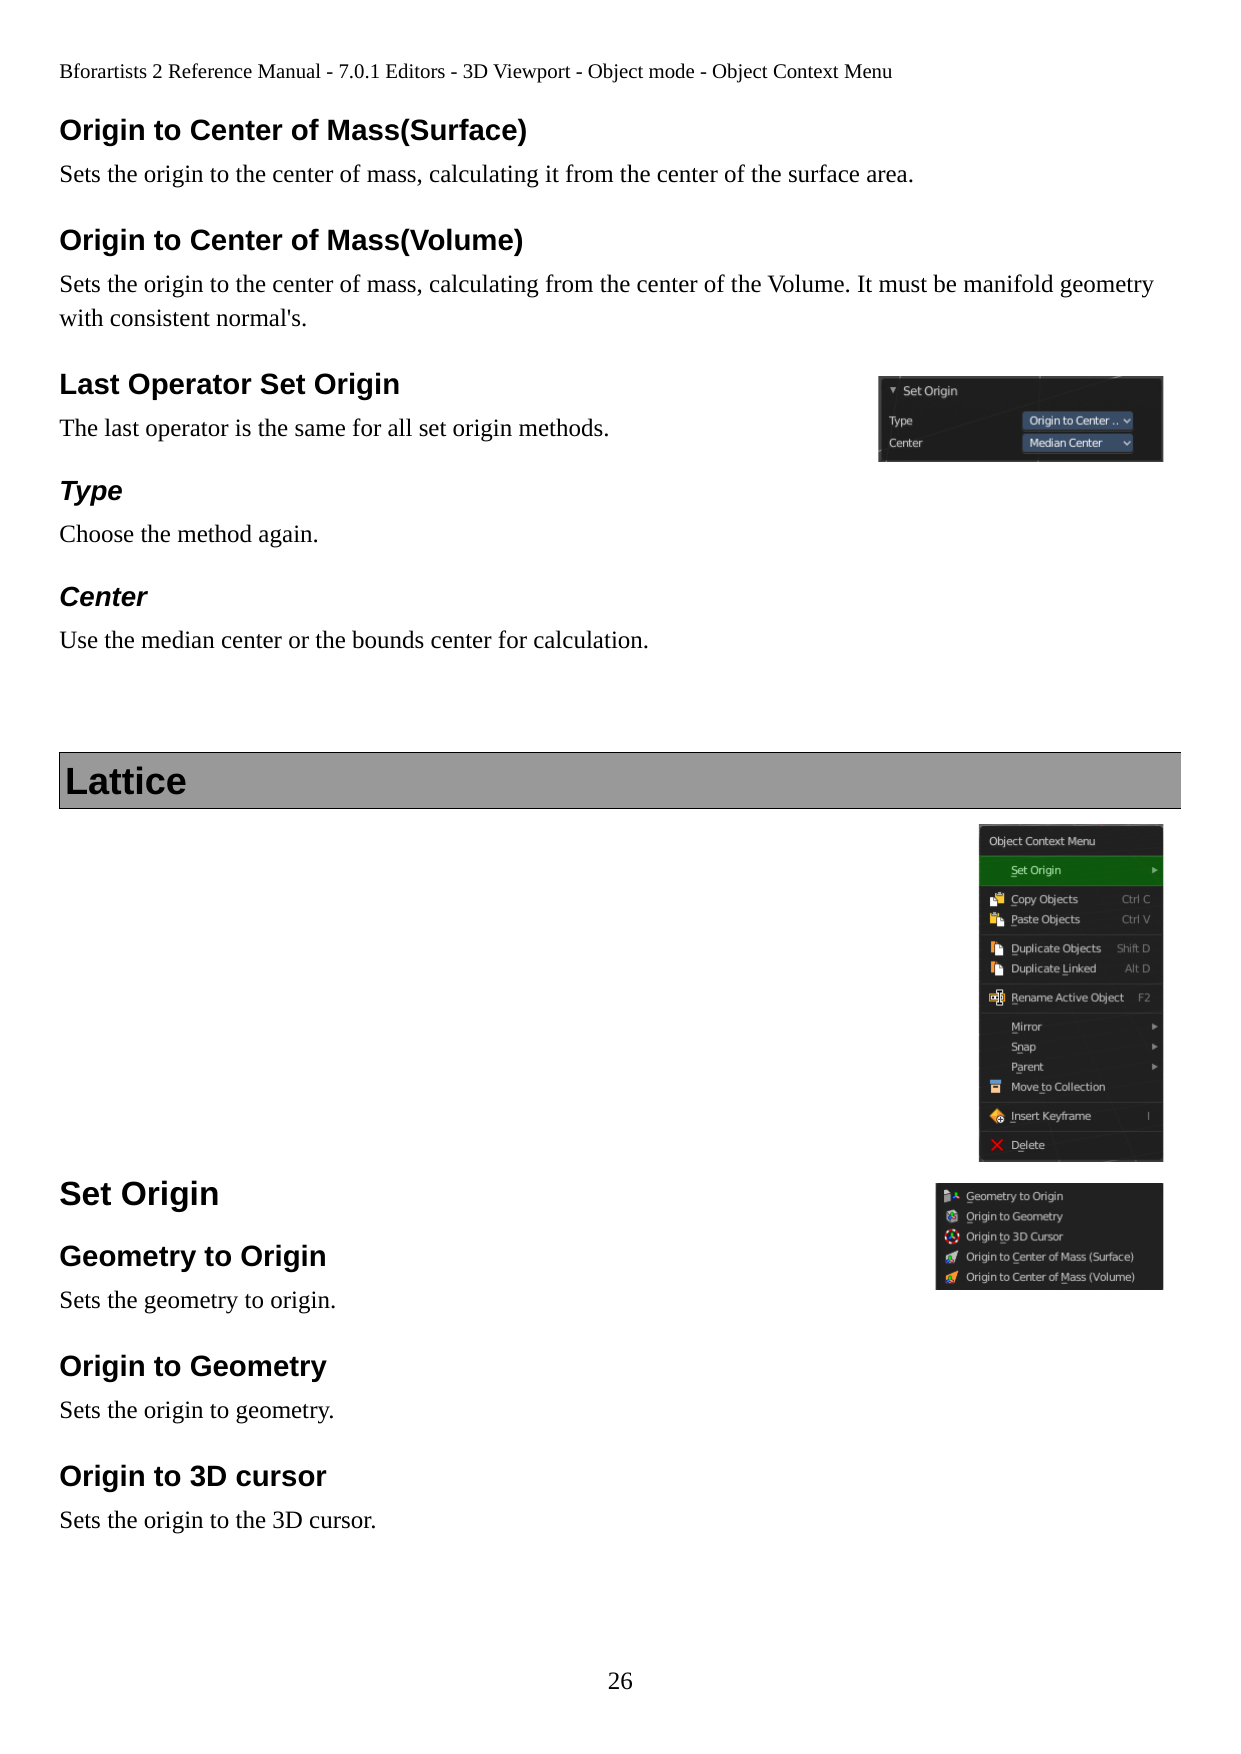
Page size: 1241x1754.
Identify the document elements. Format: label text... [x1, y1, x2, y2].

text Sets the origin to the center of mass, calculating from the center of the Volume. It must be manifold geometry with consistent normal's. [59, 269, 1181, 332]
picture [935, 1183, 1164, 1290]
subtitle Origin to Center of Mass(Surface) [59, 113, 1181, 146]
text Sets the origin to the 3D cursor. [59, 1505, 1181, 1534]
subtitle [1164, 1239, 1181, 1273]
picture [878, 376, 1164, 462]
subtitle Geometry to Origin [59, 1239, 935, 1273]
text Choose the method again. [59, 519, 1181, 548]
subtitle Last Operator Set Origin [59, 367, 1181, 401]
subtitle Origin to 3D cursor [59, 1459, 1181, 1493]
picture [978, 824, 1164, 1162]
subtitle Center [59, 581, 1181, 612]
text The last operator is the same for all set origin methods. [59, 413, 878, 442]
subtitle Origin to Center of Mass(Volume) [59, 222, 1181, 256]
text Sets the origin to geometry. [59, 1395, 1181, 1424]
table_header Lattice [60, 753, 1181, 808]
text Use the median center or the bounds center for calculation. [59, 625, 1181, 654]
text Sets the geometry to origin. [59, 1285, 1181, 1314]
subtitle Type [59, 475, 1181, 507]
text Sets the origin to the center of mass, calculating it from the center of the surface area. [59, 159, 1181, 188]
subtitle Origin to Geometry [59, 1349, 1181, 1383]
subtitle Set Origin [59, 1173, 1181, 1212]
